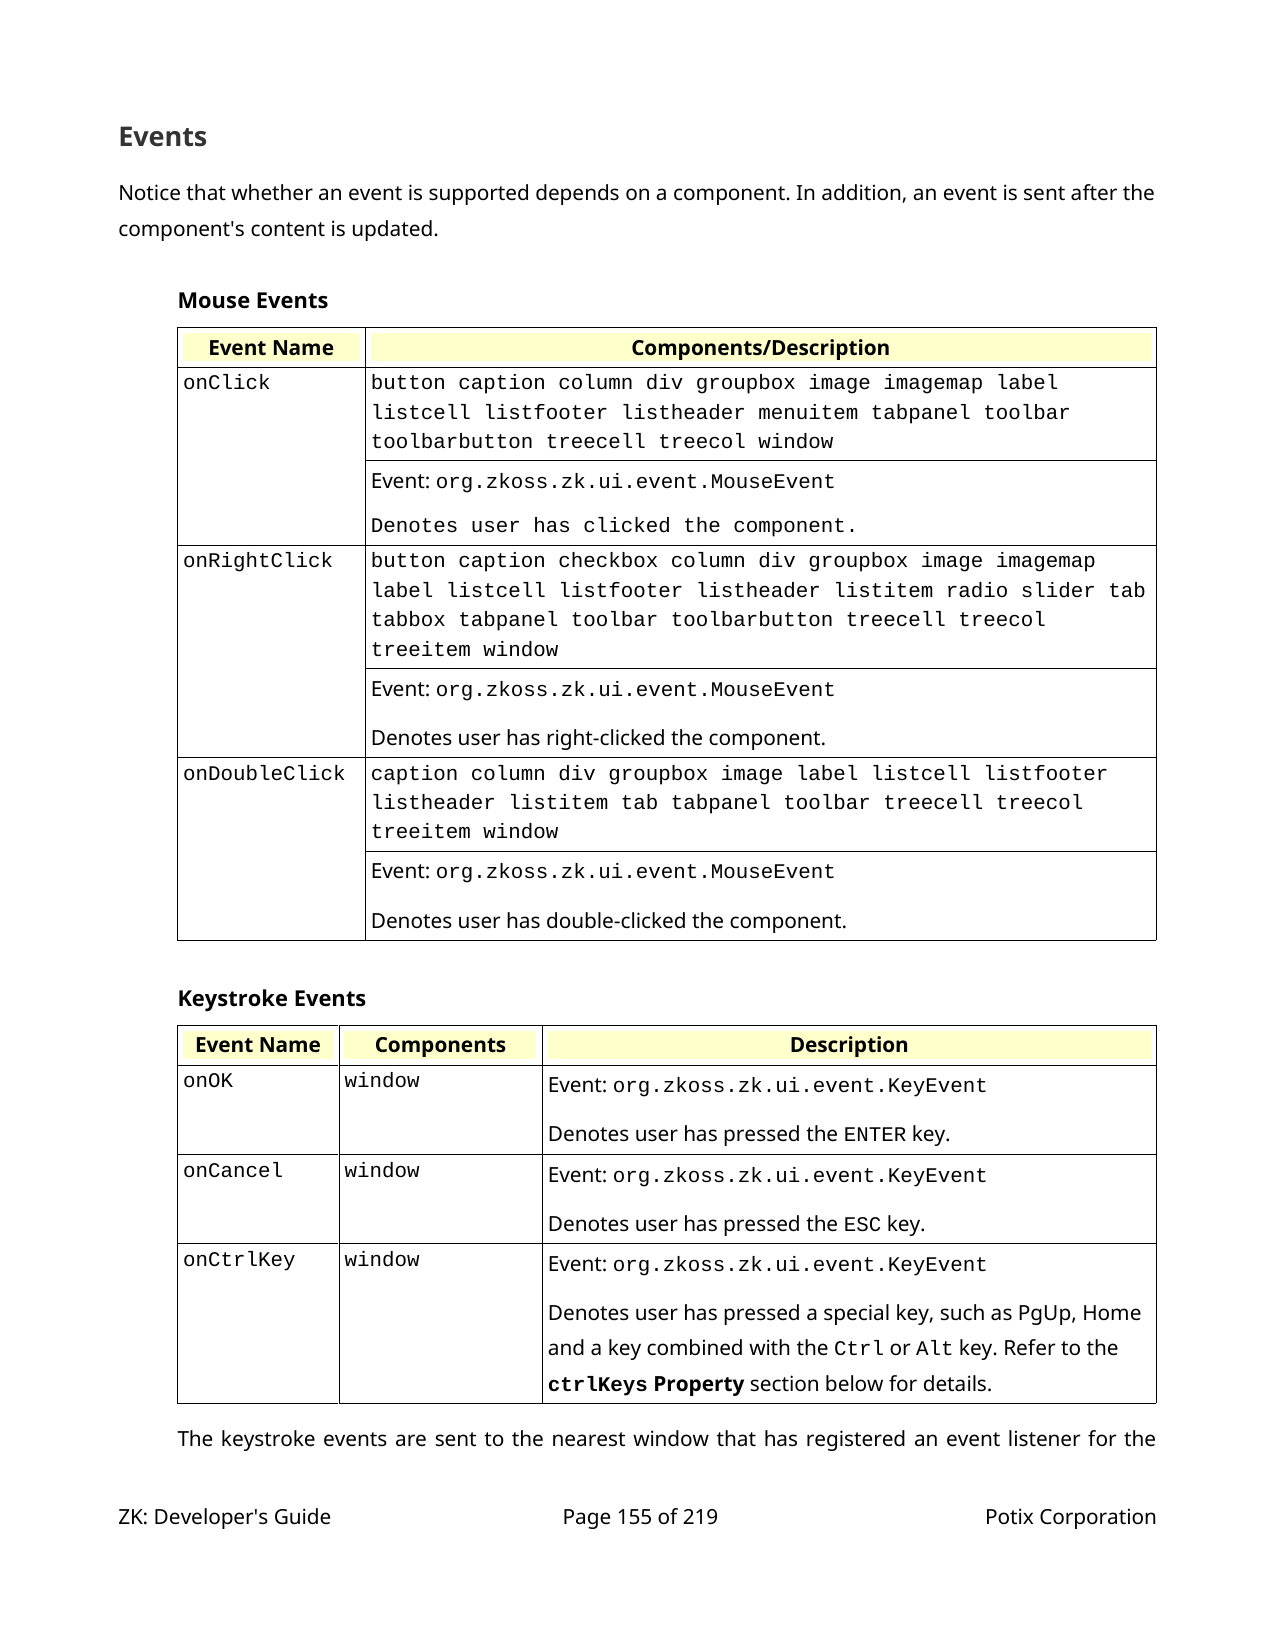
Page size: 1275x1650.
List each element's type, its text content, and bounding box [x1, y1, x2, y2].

table_header button caption checkbox column div groupbox image imagemap label listcell listfooter listheader listitem radio slider tab tabbox tabpanel toolbar toolbarbutton treecell treecol treeitem window [366, 546, 1156, 668]
table_cell onClick [178, 368, 365, 545]
table_cell window [340, 1066, 542, 1154]
table_header button caption column div groupbox image imagemap label listcell listfooter listheader menuitem tabpanel toolbar toolbarbutton treecell treecol window [366, 368, 1156, 460]
table_cell window [340, 1155, 542, 1243]
table_cell onRightClick [178, 546, 365, 757]
table_cell onOK [178, 1066, 338, 1154]
table_header Components [340, 1026, 542, 1065]
table_cell Event: org.zkoss.zk.ui.event.MouseEvent Denotes user has clicked the component. [366, 461, 1156, 545]
text The keystroke events are sent to the nearest window that has registered an event listener for the [177, 1424, 1157, 1452]
subtitle Mouse Events [177, 284, 1157, 314]
table_cell window [340, 1244, 542, 1403]
table_header Event Name [178, 1026, 338, 1065]
table_header Components/Description [366, 328, 1156, 367]
table_cell onCtrlKey [178, 1244, 338, 1403]
table_cell Event: org.zkoss.zk.ui.event.KeyEvent Denotes user has pressed the ESC key. [543, 1155, 1156, 1243]
subtitle Events [118, 118, 1157, 155]
table_cell Event: org.zkoss.zk.ui.event.KeyEvent Denotes user has pressed a special key, such as PgUp, Home and a key combined with the Ctrl or Alt key. Refer to the ctrlKeys Property section below for details. [543, 1244, 1156, 1403]
table_cell onDoubleClick [178, 758, 365, 940]
table_header Event Name [178, 328, 365, 367]
subtitle Keystroke Events [177, 982, 1157, 1012]
table_cell Event: org.zkoss.zk.ui.event.MouseEvent Denotes user has double-clicked the component. [366, 852, 1156, 940]
table_cell Event: org.zkoss.zk.ui.event.KeyEvent Denotes user has pressed the ENTER key. [543, 1066, 1156, 1154]
table_header Description [543, 1026, 1156, 1065]
table_cell onCancel [178, 1155, 338, 1243]
table_header caption column div groupbox image label listcell listfooter listheader listitem tab tabpanel toolbar treecell treecol treeitem window [366, 758, 1156, 851]
text Notice that whether an event is supported depends on a component. In addition, an event is sent after the component's content is updated. [118, 178, 1157, 242]
table_cell Event: org.zkoss.zk.ui.event.MouseEvent Denotes user has right-clicked the component. [366, 669, 1156, 757]
